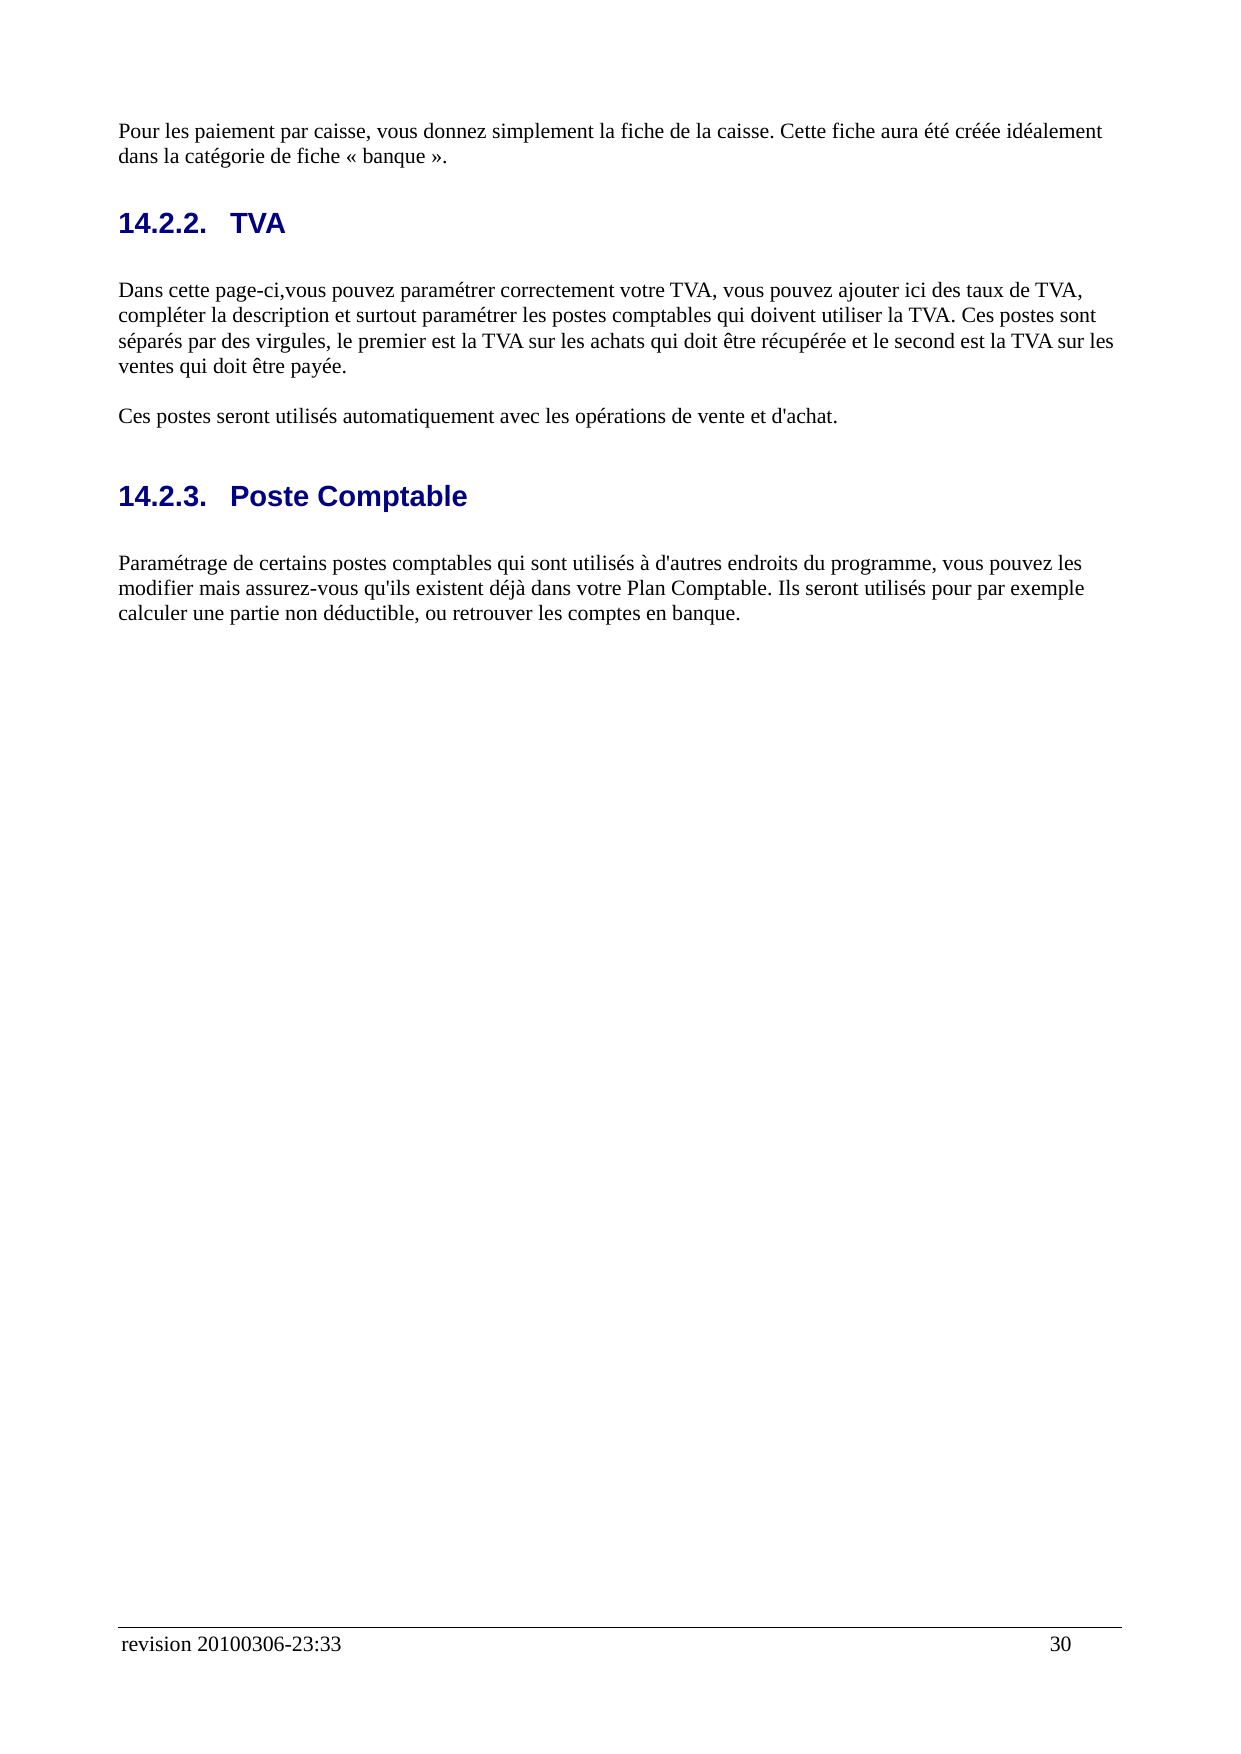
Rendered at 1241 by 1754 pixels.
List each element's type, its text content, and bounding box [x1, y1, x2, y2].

text Ces postes seront utilisés automatiquement avec les opérations de vente et d'achat. [118, 403, 1122, 428]
text Paramétrage de certains postes comptables qui sont utilisés à d'autres endroits du programme, vous pouvez les modifier mais assurez-vous qu'ils existent déjà dans votre Plan Comptable. Ils seront utilisés pour par exemple calculer une partie non déductible, ou retrouver les comptes en banque. [118, 550, 1122, 626]
subtitle TVA [118, 206, 1122, 239]
subtitle Poste Comptable [118, 479, 1122, 512]
text Dans cette page-ci,vous pouvez paramétrer correctement votre TVA, vous pouvez ajouter ici des taux de TVA, compléter la description et surtout paramétrer les postes comptables qui doivent utiliser la TVA. Ces postes sont séparés par des virgules, le premier est la TVA sur les achats qui doit être récupérée et le second est la TVA sur les ventes qui doit être payée. [118, 277, 1122, 378]
text Pour les paiement par caisse, vous donnez simplement la fiche de la caisse. Cette fiche aura été créée idéalement dans la catégorie de fiche « banque ». [118, 118, 1122, 168]
